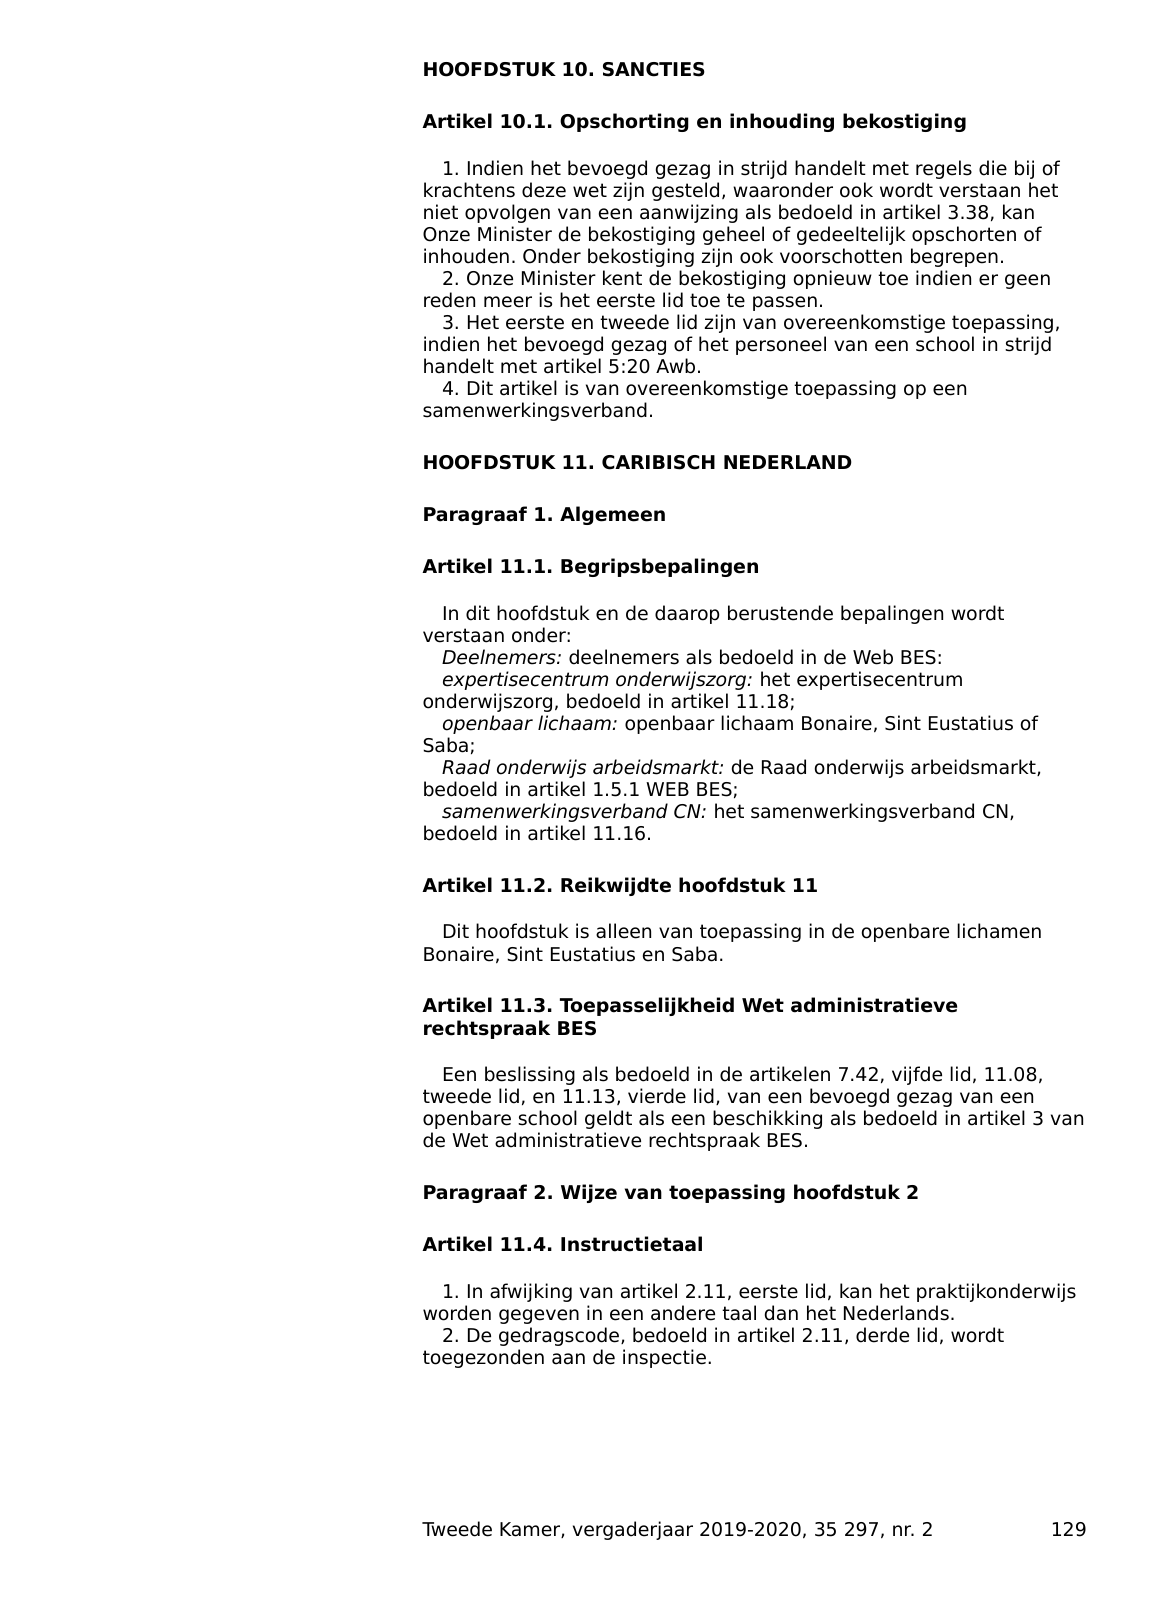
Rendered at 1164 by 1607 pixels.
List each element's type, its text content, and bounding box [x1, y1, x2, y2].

subtitle HOOFDSTUK 10. SANCTIES [422, 59, 1087, 81]
text Een beslissing als bedoeld in de artikelen 7.42, vijfde lid, 11.08, tweede lid, en 11.13, vierde lid, van een bevoegd gezag van een openbare school geldt als een beschikking als bedoeld in artikel 3 van de Wet administratieve rechtspraak BES. [422, 1064, 1087, 1152]
text 2. Onze Minister kent de bekostiging opnieuw toe indien er geen reden meer is het eerste lid toe te passen. [422, 268, 1087, 312]
text Dit hoofdstuk is alleen van toepassing in de openbare lichamen Bonaire, Sint Eustatius en Saba. [422, 921, 1087, 965]
text In dit hoofdstuk en de daarop berustende bepalingen wordt verstaan onder: [422, 603, 1087, 647]
subtitle HOOFDSTUK 11. CARIBISCH NEDERLAND [422, 452, 1087, 474]
text expertisecentrum onderwijszorg: het expertisecentrum onderwijszorg, bedoeld in artikel 11.18; [422, 669, 1087, 713]
text openbaar lichaam: openbaar lichaam Bonaire, Sint Eustatius of Saba; [422, 713, 1087, 757]
subtitle Paragraaf 2. Wijze van toepassing hoofdstuk 2 [422, 1182, 1087, 1204]
text 1. Indien het bevoegd gezag in strijd handelt met regels die bij of krachtens deze wet zijn gesteld, waaronder ook wordt verstaan het niet opvolgen van een aanwijzing als bedoeld in artikel 3.38, kan Onze Minister de bekostiging geheel of gedeeltelijk opschorten of inhouden. Onder bekostiging zijn ook voorschotten begrepen. [422, 158, 1087, 268]
subtitle Artikel 11.2. Reikwijdte hoofdstuk 11 [422, 874, 1087, 896]
text 4. Dit artikel is van overeenkomstige toepassing op een samenwerkingsverband. [422, 378, 1087, 422]
text 1. In afwijking van artikel 2.11, eerste lid, kan het praktijkonderwijs worden gegeven in een andere taal dan het Nederlands. [422, 1281, 1087, 1325]
subtitle Paragraaf 1. Algemeen [422, 504, 1087, 526]
text 3. Het eerste en tweede lid zijn van overeenkomstige toepassing, indien het bevoegd gezag of het personeel van een school in strijd handelt met artikel 5:20 Awb. [422, 312, 1087, 378]
subtitle Artikel 11.4. Instructietaal [422, 1234, 1087, 1256]
text samenwerkingsverband CN: het samenwerkingsverband CN, bedoeld in artikel 11.16. [422, 801, 1087, 844]
text Raad onderwijs arbeidsmarkt: de Raad onderwijs arbeidsmarkt, bedoeld in artikel 1.5.1 WEB BES; [422, 757, 1087, 801]
text Deelnemers: deelnemers als bedoeld in de Web BES: [422, 647, 1087, 669]
subtitle Artikel 11.3. Toepasselijkheid Wet administratieve rechtspraak BES [422, 995, 1087, 1039]
subtitle Artikel 10.1. Opschorting en inhouding bekostiging [422, 111, 1087, 133]
subtitle Artikel 11.1. Begripsbepalingen [422, 556, 1087, 578]
text 2. De gedragscode, bedoeld in artikel 2.11, derde lid, wordt toegezonden aan de inspectie. [422, 1325, 1087, 1369]
